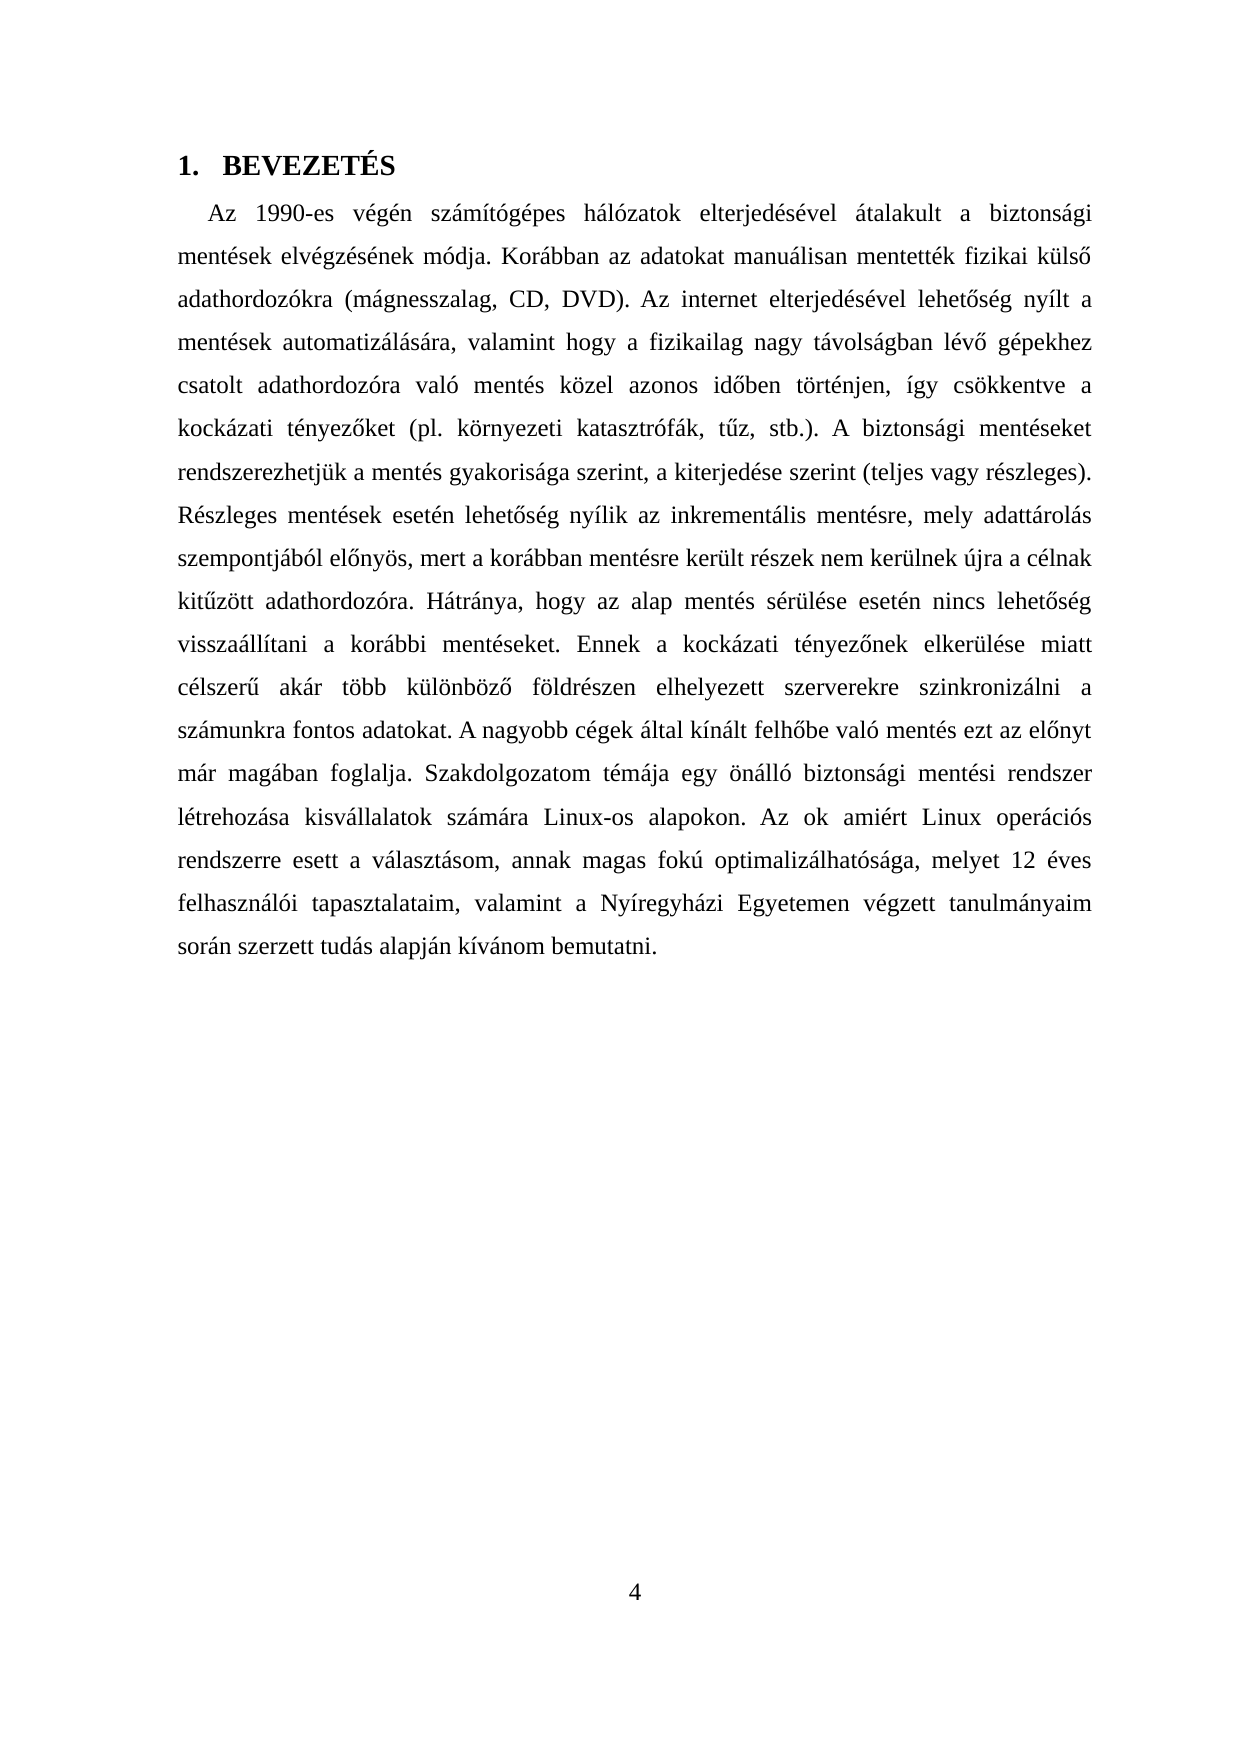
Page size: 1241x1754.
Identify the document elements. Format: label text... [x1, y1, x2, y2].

text Az 1990-es végén számítógépes hálózatok elterjedésével átalakult a biztonsági mentések elvégzésének módja. Korábban az adatokat manuálisan mentették fizikai külső adathordozókra (mágnesszalag, CD, DVD). Az internet elterjedésével lehetőség nyílt a mentések automatizálására, valamint hogy a fizikailag nagy távolságban lévő gépekhez csatolt adathordozóra való mentés közel azonos időben történjen, így csökkentve a kockázati tényezőket (pl. környezeti katasztrófák, tűz, stb.). A biztonsági mentéseket rendszerezhetjük a mentés gyakorisága szerint, a kiterjedése szerint (teljes vagy részleges). Részleges mentések esetén lehetőség nyílik az inkrementális mentésre, mely adattárolás szempontjából előnyös, mert a korábban mentésre került részek nem kerülnek újra a célnak kitűzött adathordozóra. Hátránya, hogy az alap mentés sérülése esetén nincs lehetőség visszaállítani a korábbi mentéseket. Ennek a kockázati tényezőnek elkerülése miatt célszerű akár több különböző földrészen elhelyezett szerverekre szinkronizálni a számunkra fontos adatokat. A nagyobb cégek által kínált felhőbe való mentés ezt az előnyt már magában foglalja. Szakdolgozatom témája egy önálló biztonsági mentési rendszer létrehozása kisvállalatok számára Linux-os alapokon. Az ok amiért Linux operációs rendszerre esett a választásom, annak magas fokú optimalizálhatósága, melyet 12 éves felhasználói tapasztalataim, valamint a Nyíregyházi Egyetemen végzett tanulmányaim során szerzett tudás alapján kívánom bemutatni. [177, 198, 1093, 960]
subtitle BEVEZETÉS [177, 148, 1093, 181]
